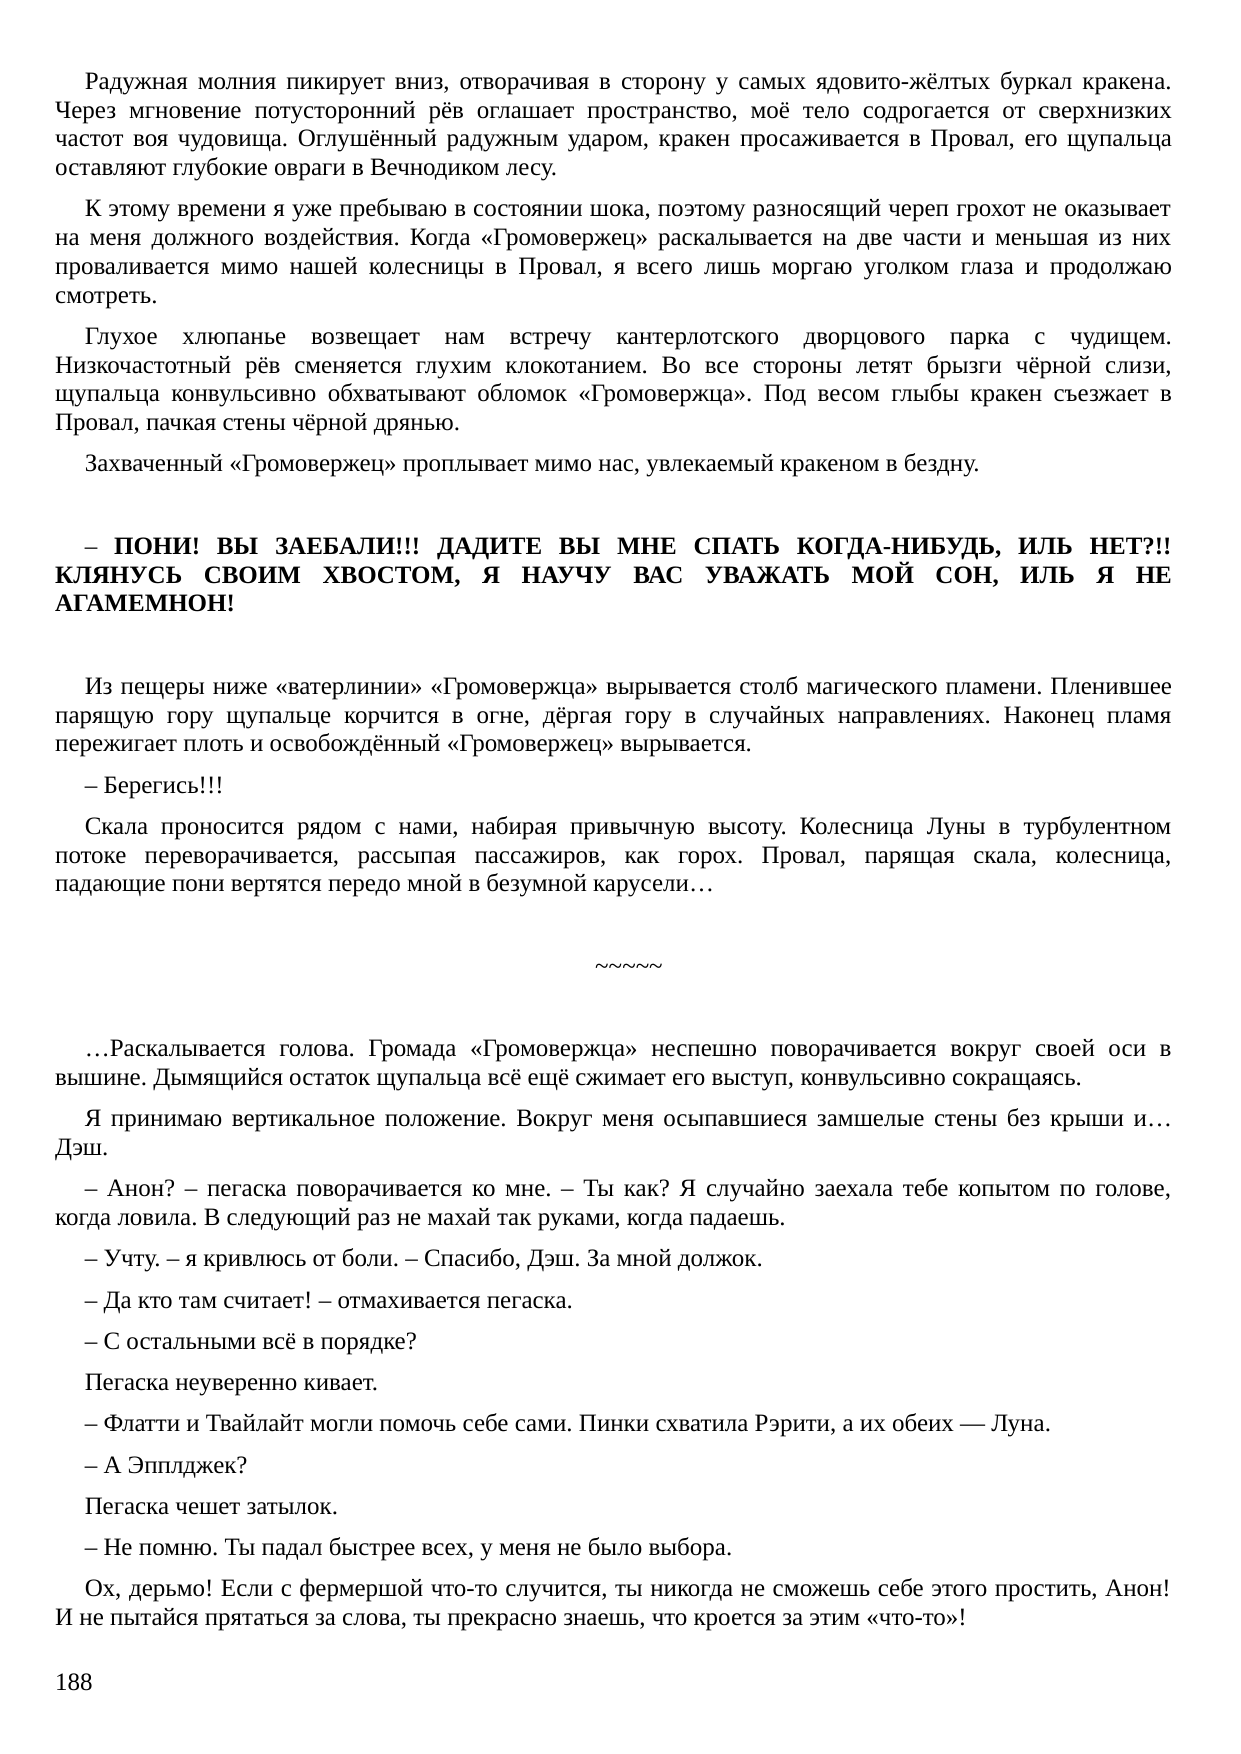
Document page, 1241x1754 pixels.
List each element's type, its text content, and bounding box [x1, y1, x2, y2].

text ~~~~~ [55, 951, 1173, 980]
text Я принимаю вертикальное положение. Вокруг меня осыпавшиеся замшелые стены без крыши и… Дэш. [55, 1103, 1173, 1161]
text – Не помню. Ты падал быстрее всех, у меня не было выбора. [55, 1532, 1173, 1561]
text – С остальными всё в порядке? [55, 1326, 1173, 1355]
text Радужная молния пикирует вниз, отворачивая в сторону у самых ядовито-жёлтых буркал кракена. Через мгновение потусторонний рёв оглашает пространство, моё тело содрогается от сверхнизких частот воя чудовища. Оглушённый радужным ударом, кракен просаживается в Провал, его щупальца оставляют глубокие овраги в Вечнодиком лесу. [55, 66, 1173, 181]
text – ПОНИ! ВЫ ЗАЕБАЛИ!!! ДАДИТЕ ВЫ МНЕ СПАТЬ КОГДА-НИБУДЬ, ИЛЬ НЕТ?!! КЛЯНУСЬ СВОИМ ХВОСТОМ, Я НАУЧУ ВАС УВАЖАТЬ МОЙ СОН, ИЛЬ Я НЕ АГАМЕМНОН! [55, 531, 1173, 617]
text К этому времени я уже пребываю в состоянии шока, поэтому разносящий череп грохот не оказывает на меня должного воздействия. Когда «Громовержец» раскалывается на две части и меньшая из них проваливается мимо нашей колесницы в Провал, я всего лишь моргаю уголком глаза и продолжаю смотреть. [55, 193, 1173, 308]
text – Учту. – я кривлюсь от боли. – Спасибо, Дэш. За мной должок. [55, 1243, 1173, 1272]
text Из пещеры ниже «ватерлинии» «Громовержца» вырывается столб магического пламени. Пленившее парящую гору щупальце корчится в огне, дёргая гору в случайных направлениях. Наконец пламя пережигает плоть и освобождённый «Громовержец» вырывается. [55, 671, 1173, 757]
text Скала проносится рядом с нами, набирая привычную высоту. Колесница Луны в турбулентном потоке переворачивается, рассыпая пассажиров, как горох. Провал, парящая скала, колесница, падающие пони вертятся передо мной в безумной карусели… [55, 811, 1173, 897]
text – А Эпплджек? [55, 1450, 1173, 1478]
text Пегаска неуверенно кивает. [55, 1367, 1173, 1396]
text – Флатти и Твайлайт могли помочь себе сами. Пинки схватила Рэрити, а их обеих — Луна. [55, 1408, 1173, 1437]
text Глухое хлюпанье возвещает нам встречу кантерлотского дворцового парка с чудищем. Низкочастотный рёв сменяется глухим клокотанием. Во все стороны летят брызги чёрной слизи, щупальца конвульсивно обхватывают обломок «Громовержца». Под весом глыбы кракен съезжает в Провал, пачкая стены чёрной дрянью. [55, 321, 1173, 436]
text …Раскалывается голова. Громада «Громовержца» неспешно поворачивается вокруг своей оси в вышине. Дымящийся остаток щупальца всё ещё сжимает его выступ, конвульсивно сокращаясь. [55, 1033, 1173, 1091]
text Пегаска чешет затылок. [55, 1491, 1173, 1520]
text – Анон? – пегаска поворачивается ко мне. – Ты как? Я случайно заехала тебе копытом по голове, когда ловила. В следующий раз не махай так руками, когда падаешь. [55, 1173, 1173, 1231]
text – Берегись!!! [55, 770, 1173, 798]
text Ох, дерьмо! Если с фермершой что-то случится, ты никогда не сможешь себе этого простить, Анон! И не пытайся прятаться за слова, ты прекрасно знаешь, что кроется за этим «что-то»! [55, 1573, 1173, 1631]
text – Да кто там считает! – отмахивается пегаска. [55, 1285, 1173, 1313]
text Захваченный «Громовержец» проплывает мимо нас, увлекаемый кракеном в бездну. [55, 448, 1173, 477]
